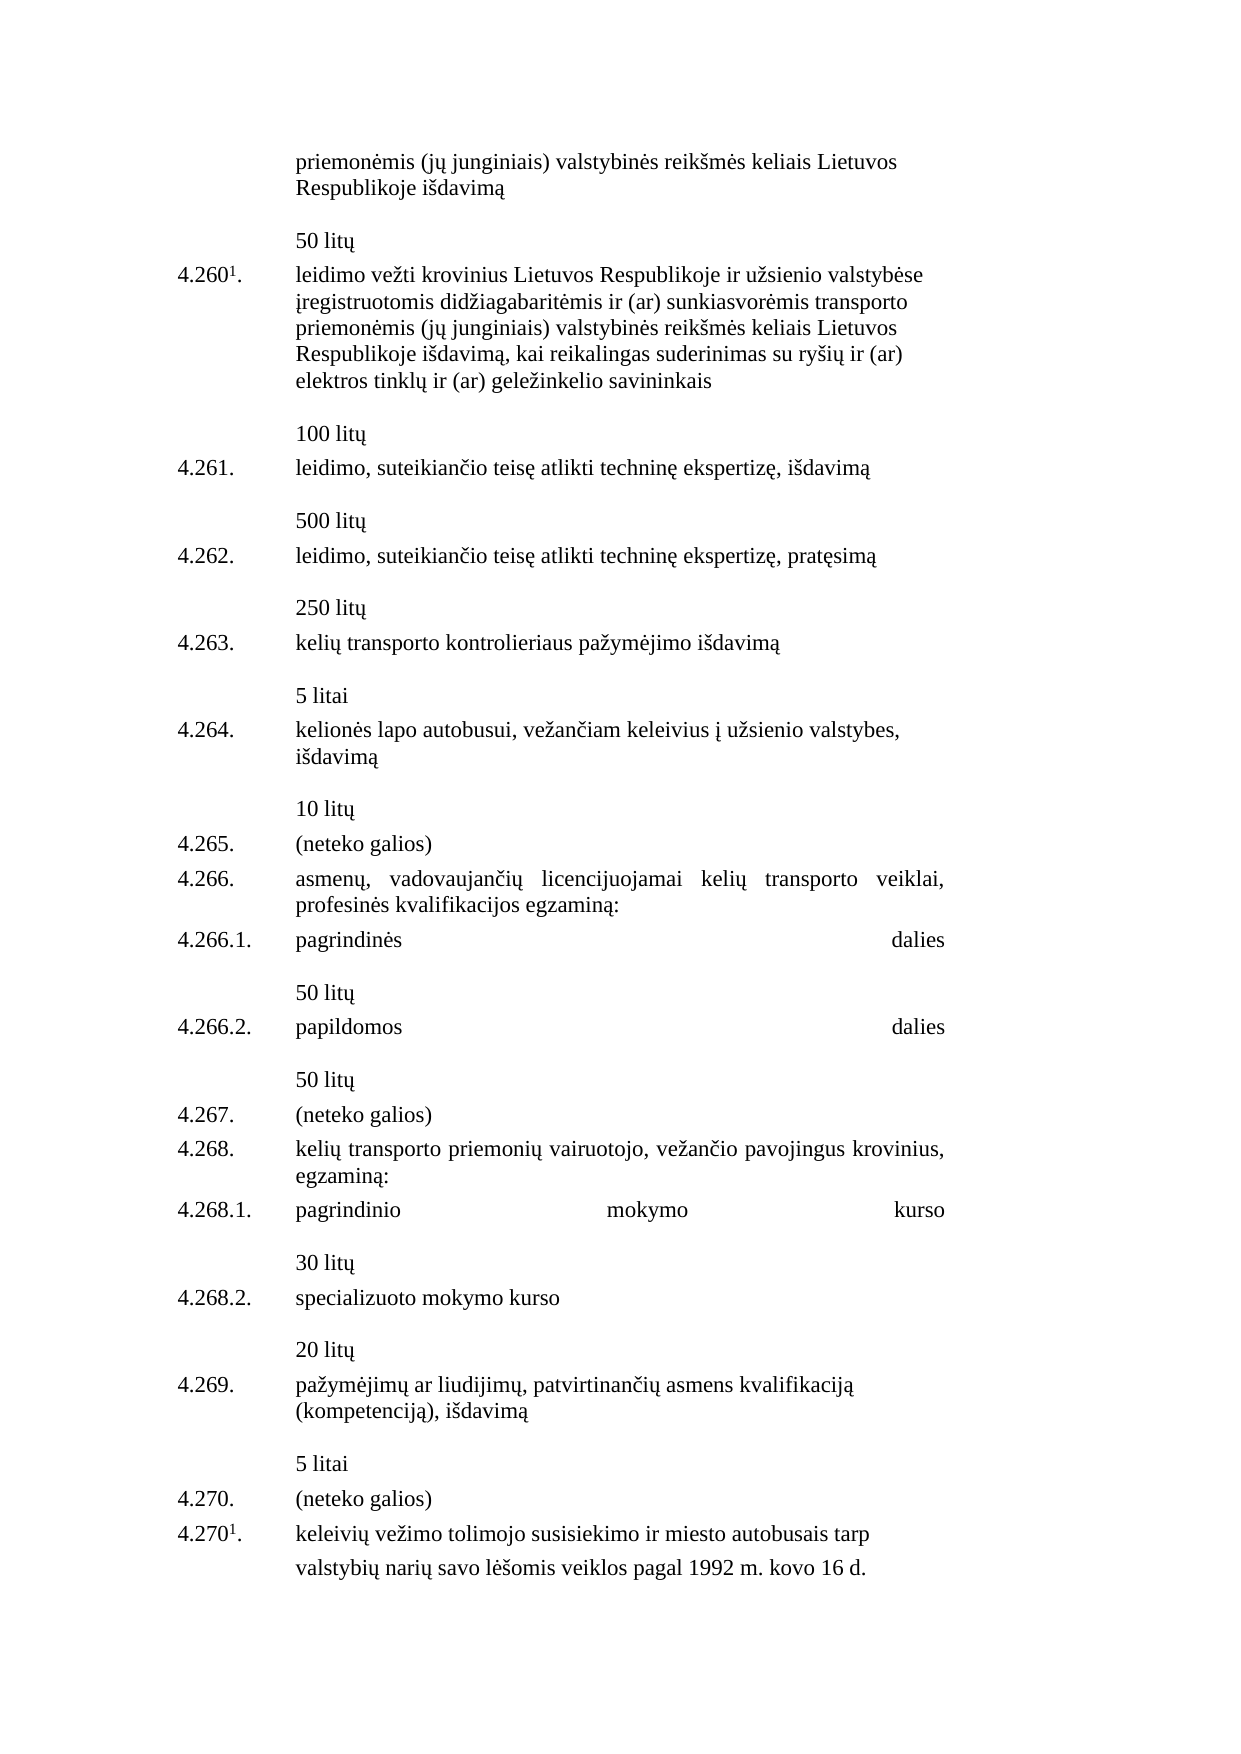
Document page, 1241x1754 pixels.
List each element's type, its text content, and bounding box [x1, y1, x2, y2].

text 4.263. kelių transporto kontrolieriaus pažymėjimo išdavimą 5 litai [177, 629, 945, 708]
text 4.268.1. pagrindinio mokymo kurso 30 litų [177, 1196, 945, 1276]
text 4.266. asmenų, vadovaujančių licencijuojamai kelių transporto veiklai, profesinės kvalifikacijos egzaminą: [177, 865, 945, 918]
text 4.2701. keleivių vežimo tolimojo susisiekimo ir miesto autobusais tarp [177, 1520, 1122, 1546]
text 4.268.2. specializuoto mokymo kurso 20 litų [177, 1284, 945, 1363]
text 4.265. (neteko galios) [177, 830, 945, 857]
text valstybių narių savo lėšomis veiklos pagal 1992 m. kovo 16 d. [177, 1554, 1122, 1581]
text 4.266.2. papildomos dalies 50 litų [177, 1013, 945, 1092]
text 4.268. kelių transporto priemonių vairuotojo, vežančio pavojingus krovinius, egzaminą: [177, 1135, 945, 1188]
text 4.264. kelionės lapo autobusui, vežančiam keleivius į užsienio valstybes, išdavimą 10 litų [177, 716, 945, 822]
text 4.262. leidimo, suteikiančio teisę atlikti techninę ekspertizę, pratęsimą 250 litų [177, 542, 945, 621]
text priemonėmis (jų junginiais) valstybinės reikšmės keliais Lietuvos Respublikoje išdavimą 50 litų [177, 148, 945, 253]
text 4.267. (neteko galios) [177, 1101, 945, 1127]
text 4.266.1. pagrindinės dalies 50 litų [177, 926, 945, 1005]
text 4.270. (neteko galios) [177, 1485, 945, 1511]
text 4.261. leidimo, suteikiančio teisę atlikti techninę ekspertizę, išdavimą 500 litų [177, 454, 945, 533]
text 4.2601. leidimo vežti krovinius Lietuvos Respublikoje ir užsienio valstybėse įregistruotomis didžiagabaritėmis ir (ar) sunkiasvorėmis transporto priemonėmis (jų junginiais) valstybinės reikšmės keliais Lietuvos Respublikoje išdavimą, kai reikalingas suderinimas su ryšių ir (ar) elektros tinklų ir (ar) geležinkelio savininkais 100 litų [177, 261, 945, 446]
text 4.269. pažymėjimų ar liudijimų, patvirtinančių asmens kvalifikaciją (kompetenciją), išdavimą 5 litai [177, 1371, 945, 1477]
